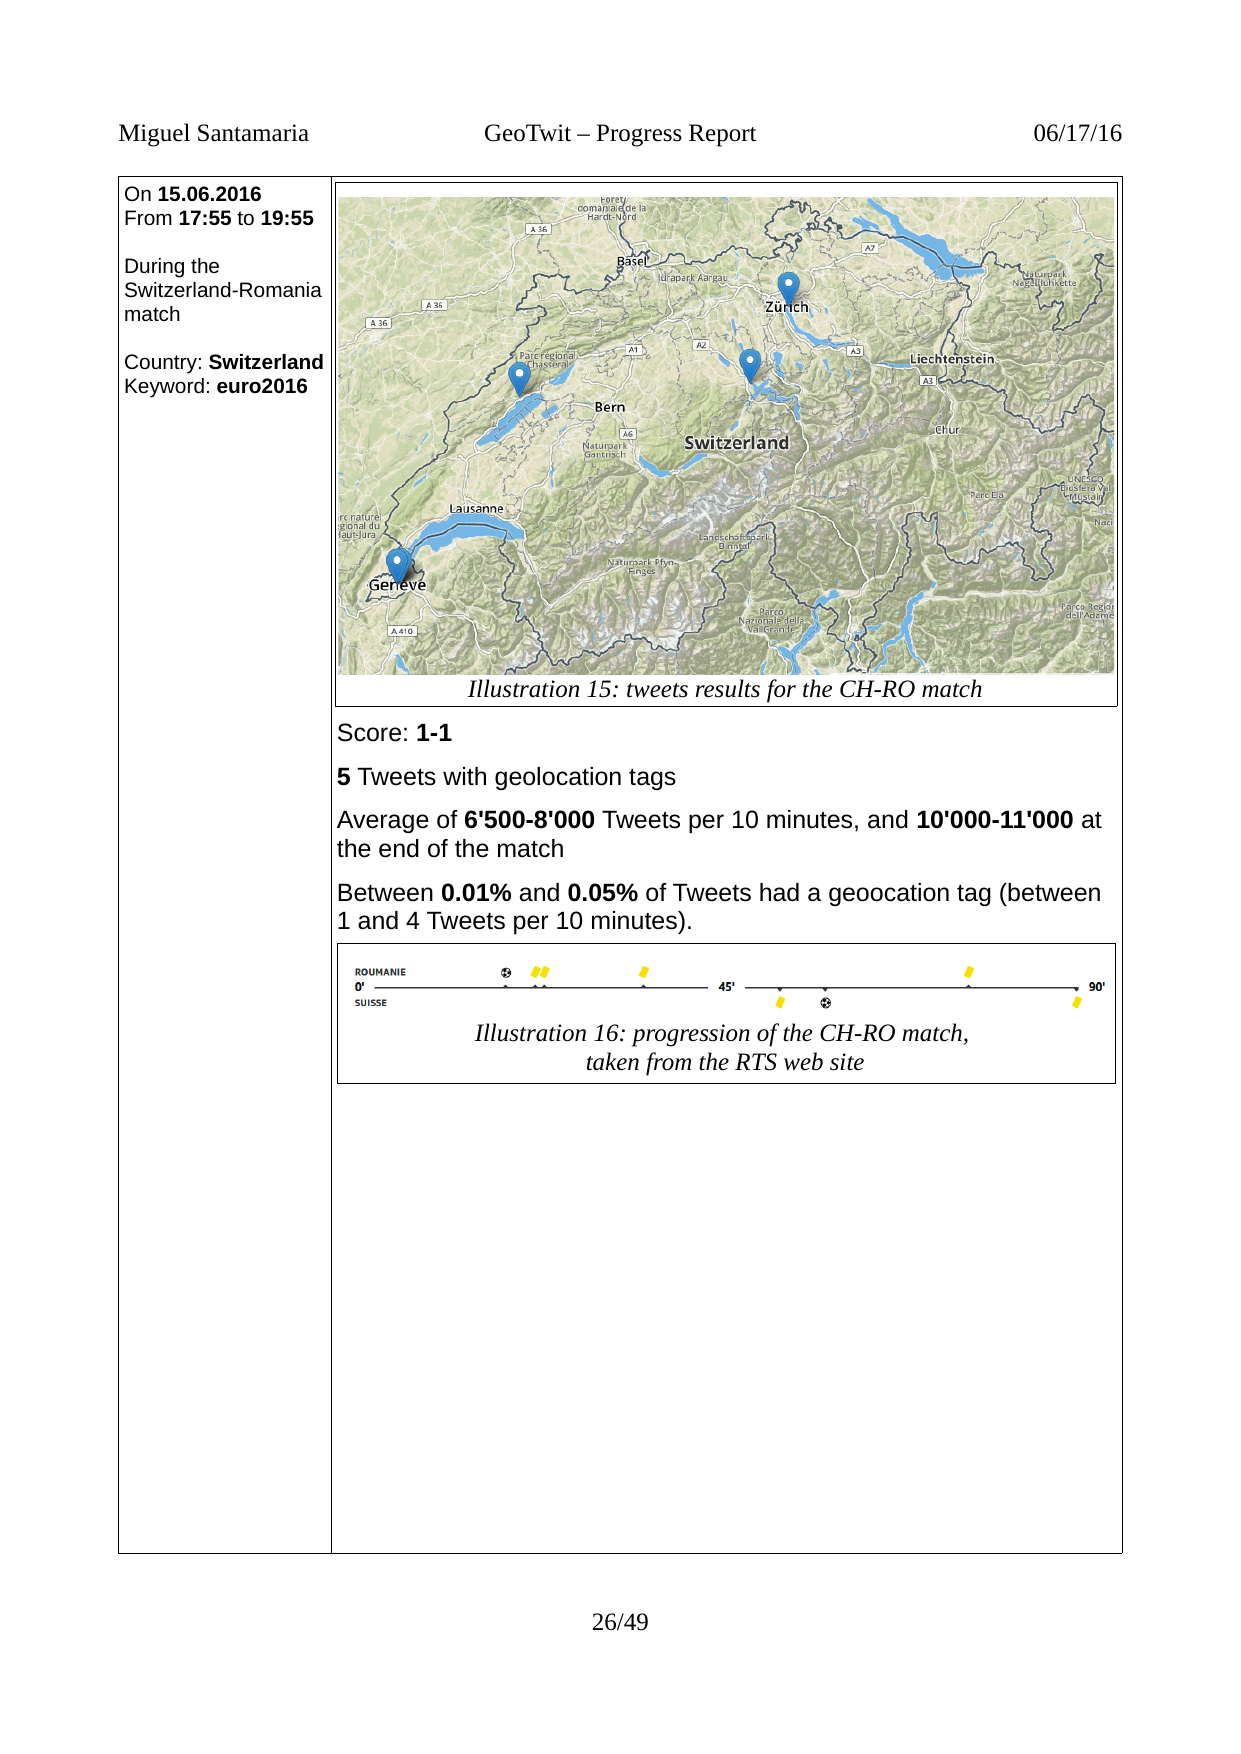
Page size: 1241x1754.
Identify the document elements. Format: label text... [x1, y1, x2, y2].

table_cell Score: 1-1 5 Tweets with geolocation tags Average of 6'500-8'000 Tweets per 10 minutes, and 10'000-11'000 at the end of the match Between 0.01% and 0.05% of Tweets had a geoocation tag (between 1 and 4 Tweets per 10 minutes). [332, 177, 1122, 1552]
table_cell On 15.06.2016 From 17:55 to 19:55 During the Switzerland-Romania match Country: Switzerland Keyword: euro2016 [119, 177, 331, 1552]
picture [338, 197, 1115, 675]
picture [343, 958, 1110, 1019]
